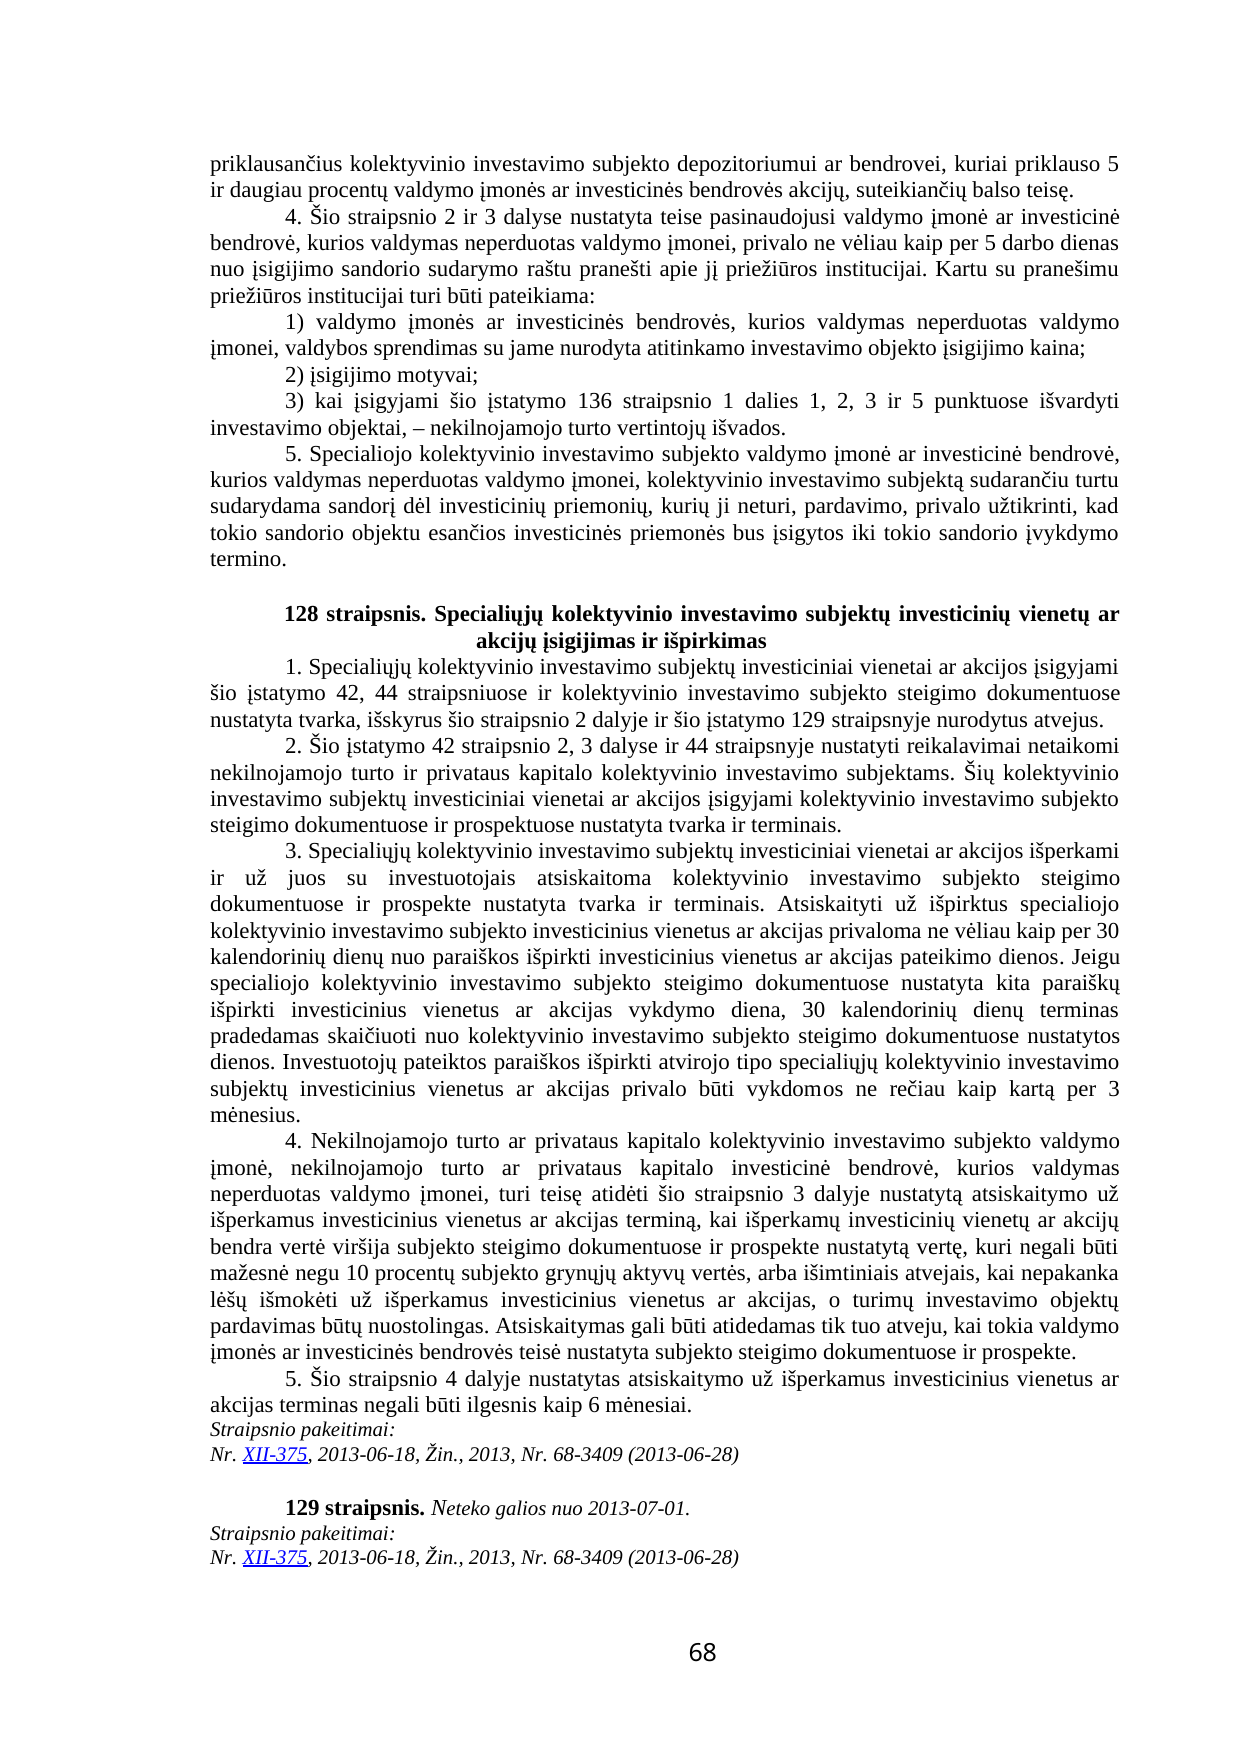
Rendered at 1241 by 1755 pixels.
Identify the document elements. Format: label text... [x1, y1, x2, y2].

text 129 straipsnis. Neteko galios nuo 2013-07-01. [285, 1494, 1120, 1521]
text 2. Šio įstatymo 42 straipsnio 2, 3 dalyse ir 44 straipsnyje nustatyti reikalavimai netaikomi nekilnojamojo turto ir privataus kapitalo kolektyvinio investavimo subjektams. Šių kolektyvinio investavimo subjektų investiciniai vienetai ar akcijos įsigyjami kolektyvinio investavimo subjekto steigimo dokumentuose ir prospektuose nustatyta tvarka ir terminais. [210, 732, 1120, 838]
text Nr. XII-375, 2013-06-18, Žin., 2013, Nr. 68-3409 (2013-06-28) [210, 1441, 1120, 1466]
text 1. Specialiųjų kolektyvinio investavimo subjektų investiciniai vienetai ar akcijos įsigyjami šio įstatymo 42, 44 straipsniuose ir kolektyvinio investavimo subjekto steigimo dokumentuose nustatyta tvarka, išskyrus šio straipsnio 2 dalyje ir šio įstatymo 129 straipsnyje nurodytus atvejus. [210, 653, 1120, 732]
text 4. Šio straipsnio 2 ir 3 dalyse nustatyta teise pasinaudojusi valdymo įmonė ar investicinė bendrovė, kurios valdymas neperduotas valdymo įmonei, privalo ne vėliau kaip per 5 darbo dienas nuo įsigijimo sandorio sudarymo raštu pranešti apie jį priežiūros institucijai. Kartu su pranešimu priežiūros institucijai turi būti pateikiama: [210, 203, 1120, 308]
text Straipsnio pakeitimai: [210, 1417, 1120, 1441]
text Straipsnio pakeitimai: [210, 1521, 1120, 1545]
text 4. Nekilnojamojo turto ar privataus kapitalo kolektyvinio investavimo subjekto valdymo įmonė, nekilnojamojo turto ar privataus kapitalo investicinė bendrovė, kurios valdymas neperduotas valdymo įmonei, turi teisę atidėti šio straipsnio 3 dalyje nustatytą atsiskaitymo už išperkamus investicinius vienetus ar akcijas terminą, kai išperkamų investicinių vienetų ar akcijų bendra vertė viršija subjekto steigimo dokumentuose ir prospekte nustatytą vertę, kuri negali būti mažesnė negu 10 procentų subjekto grynųjų aktyvų vertės, arba išimtiniais atvejais, kai nepakanka lėšų išmokėti už išperkamus investicinius vienetus ar akcijas, o turimų investavimo objektų pardavimas būtų nuostolingas. Atsiskaitymas gali būti atidedamas tik tuo atveju, kai tokia valdymo įmonės ar investicinės bendrovės teisė nustatyta subjekto steigimo dokumentuose ir prospekte. [210, 1127, 1120, 1365]
text 3) kai įsigyjami šio įstatymo 136 straipsnio 1 dalies 1, 2, 3 ir 5 punktuose išvardyti investavimo objektai, – nekilnojamojo turto vertintojų išvados. [210, 387, 1120, 440]
text 1) valdymo įmonės ar investicinės bendrovės, kurios valdymas neperduotas valdymo įmonei, valdybos sprendimas su jame nurodyta atitinkamo investavimo objekto įsigijimo kaina; [210, 308, 1120, 361]
text 2) įsigijimo motyvai; [210, 361, 1120, 387]
text Nr. XII-375, 2013-06-18, Žin., 2013, Nr. 68-3409 (2013-06-28) [210, 1545, 1120, 1569]
text 5. Specialiojo kolektyvinio investavimo subjekto valdymo įmonė ar investicinė bendrovė, kurios valdymas neperduotas valdymo įmonei, kolektyvinio investavimo subjektą sudarančiu turtu sudarydama sandorį dėl investicinių priemonių, kurių ji neturi, pardavimo, privalo užtikrinti, kad tokio sandorio objektu esančios investicinės priemonės bus įsigytos iki tokio sandorio įvykdymo termino. [210, 440, 1120, 572]
text 128 straipsnis. Specialiųjų kolektyvinio investavimo subjektų investicinių vienetų ar akcijų įsigijimas ir išpirkimas [284, 600, 1120, 653]
text 3. Specialiųjų kolektyvinio investavimo subjektų investiciniai vienetai ar akcijos išperkami ir už juos su investuotojais atsiskaitoma kolektyvinio investavimo subjekto steigimo dokumentuose ir prospekte nustatyta tvarka ir terminais. Atsiskaityti už išpirktus specialiojo kolektyvinio investavimo subjekto investicinius vienetus ar akcijas privaloma ne vėliau kaip per 30 kalendorinių dienų nuo paraiškos išpirkti investicinius vienetus ar akcijas pateikimo dienos. Jeigu specialiojo kolektyvinio investavimo subjekto steigimo dokumentuose nustatyta kita paraiškų išpirkti investicinius vienetus ar akcijas vykdymo diena, 30 kalendorinių dienų terminas pradedamas skaičiuoti nuo kolektyvinio investavimo subjekto steigimo dokumentuose nustatytos dienos. Investuotojų pateiktos paraiškos išpirkti atvirojo tipo specialiųjų kolektyvinio investavimo subjektų investicinius vienetus ar akcijas privalo būti vykdomos ne rečiau kaip kartą per 3 mėnesius. [210, 838, 1120, 1127]
text 5. Šio straipsnio 4 dalyje nustatytas atsiskaitymo už išperkamus investicinius vienetus ar akcijas terminas negali būti ilgesnis kaip 6 mėnesiai. [210, 1365, 1120, 1417]
text priklausančius kolektyvinio investavimo subjekto depozitoriumui ar bendrovei, kuriai priklauso 5 ir daugiau procentų valdymo įmonės ar investicinės bendrovės akcijų, suteikiančių balso teisę. [210, 150, 1120, 203]
